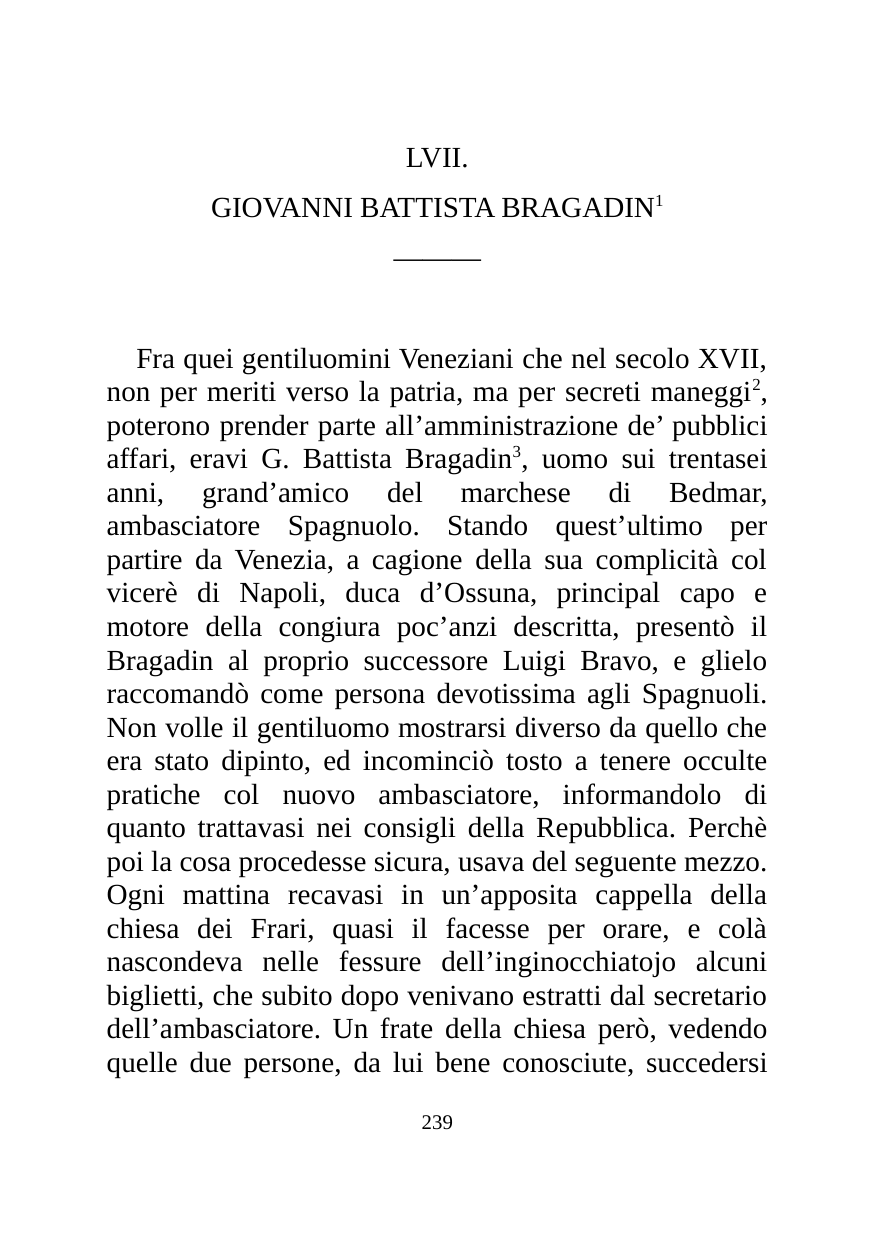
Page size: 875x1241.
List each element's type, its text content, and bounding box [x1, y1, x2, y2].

text Fra quei gentiluomini Veneziani che nel secolo XVII, non per meriti verso la patria, ma per secreti maneggi, poterono prender parte all’amministrazione de’ pubblici affari, eravi G. Battista Bragadin, uomo sui trentasei anni, grand’amico del marchese di Bedmar, ambasciatore Spagnuolo. Stando quest’ultimo per partire da Venezia, a cagione della sua complicità col vicerè di Napoli, duca d’Ossuna, principal capo e motore della congiura poc’anzi descritta, presentò il Bragadin al proprio successore Luigi Bravo, e glielo raccomandò come persona devotissima agli Spagnuoli. Non volle il gentiluomo mostrarsi diverso da quello che era stato dipinto, ed incominciò tosto a tenere occulte pratiche col nuovo ambasciatore, informandolo di quanto trattavasi nei consigli della Repubblica. Perchè poi la cosa procedesse sicura, usava del seguente mezzo. Ogni mattina recavasi in un’apposita cappella della chiesa dei Frari, quasi il facesse per orare, e colà nascondeva nelle fessure dell’inginocchiatojo alcuni biglietti, che subito dopo venivano estratti dal secretario dell’ambasciatore. Un frate della chiesa però, vedendo quelle due persone, da lui bene conosciute, succedersi [106, 341, 768, 1079]
subtitle LVII. GIOVANNI BATTISTA BRAGADIN ――― [106, 140, 768, 274]
